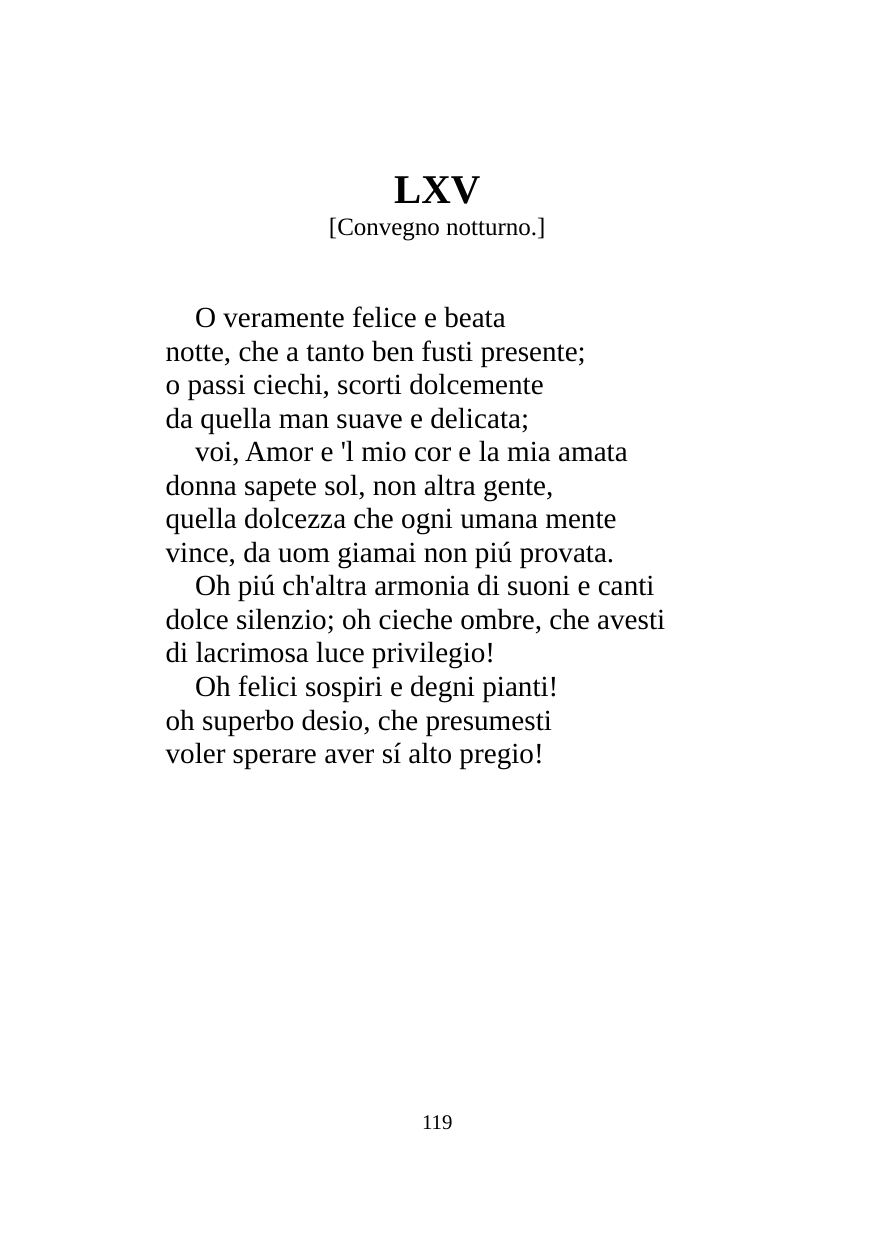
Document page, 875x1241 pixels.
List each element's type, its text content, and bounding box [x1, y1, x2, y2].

text O veramente felice e beata notte, che a tanto ben fusti presente; o passi ciechi, scorti dolcemente da quella man suave e delicata; [165, 300, 768, 434]
text Oh piú ch'altra armonia di suoni e canti dolce silenzio; oh cieche ombre, che avesti di lacrimosa luce privilegio! [165, 568, 768, 669]
subtitle LXV [Convegno notturno.] [165, 165, 709, 241]
text Oh felici sospiri e degni pianti! oh superbo desio, che presumesti voler sperare aver sí alto pregio! [165, 669, 768, 770]
text voi, Amor e 'l mio cor e la mia amata donna sapete sol, non altra gente, quella dolcezza che ogni umana mente vince, da uom giamai non piú provata. [165, 434, 768, 568]
